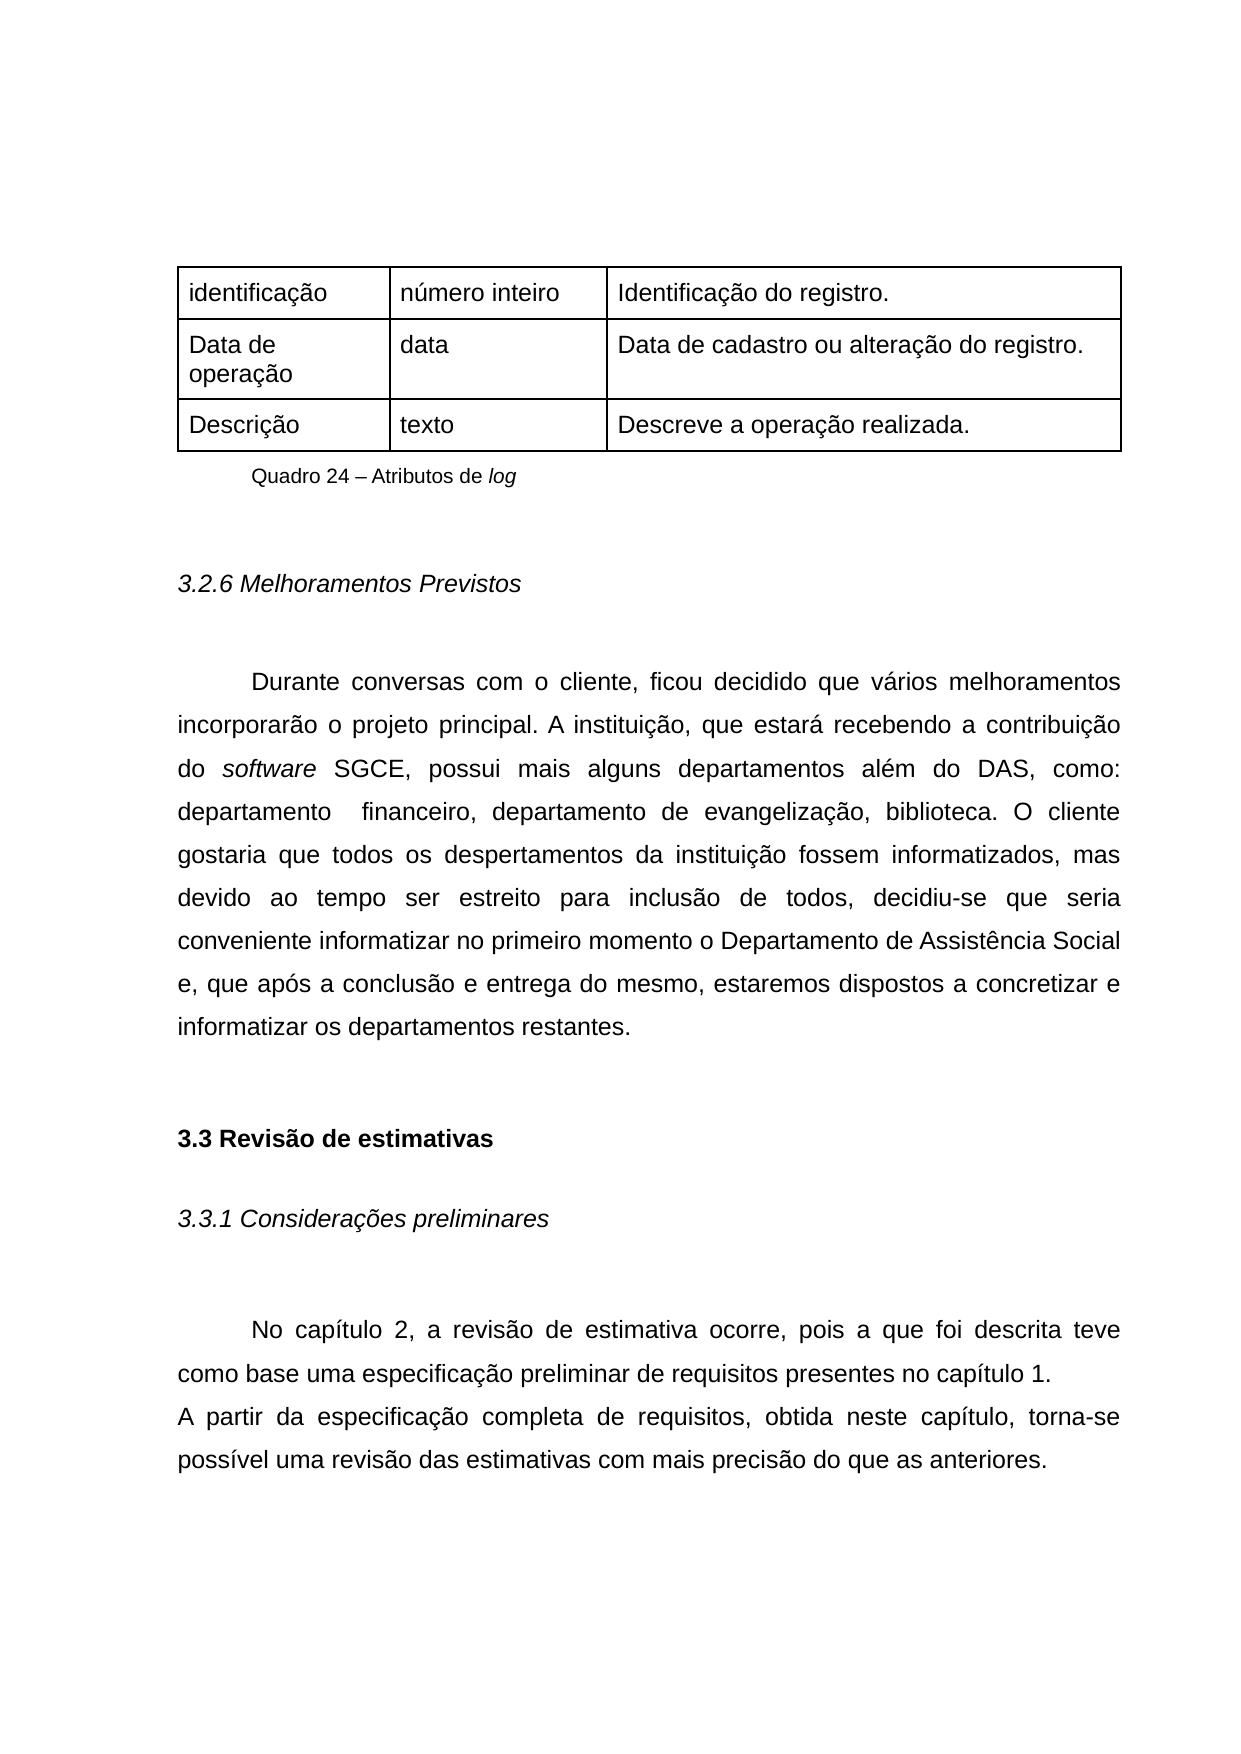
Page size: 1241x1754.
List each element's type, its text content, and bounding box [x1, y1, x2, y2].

table_cell número inteiro [391, 268, 606, 317]
text No capítulo 2, a revisão de estimativa ocorre, pois a que foi descrita teve como base uma especificação preliminar de requisitos presentes no capítulo 1. [177, 1316, 1122, 1387]
table_cell Identificação do registro. [608, 268, 1120, 317]
subtitle 3.3.1 Considerações preliminares [177, 1204, 1122, 1233]
table_cell Data de operação [179, 320, 389, 398]
table_cell data [391, 320, 606, 398]
text A partir da especificação completa de requisitos, obtida neste capítulo, torna-se possível uma revisão das estimativas com mais precisão do que as anteriores. [177, 1402, 1122, 1474]
table_cell texto [391, 400, 606, 449]
table_cell Descreve a operação realizada. [608, 400, 1120, 449]
table_cell Descrição [179, 400, 389, 449]
subtitle 3.3 Revisão de estimativas [177, 1124, 1122, 1152]
text Quadro 24 – Atributos de log [177, 464, 1122, 488]
text Durante conversas com o cliente, ficou decidido que vários melhoramentos incorporarão o projeto principal. A instituição, que estará recebendo a contribuição do software SGCE, possui mais alguns departamentos além do DAS, como: departamento financeiro, departamento de evangelização, biblioteca. O cliente gostaria que todos os despertamentos da instituição fossem informatizados, mas devido ao tempo ser estreito para inclusão de todos, decidiu-se que seria conveniente informatizar no primeiro momento o Departamento de Assistência Social e, que após a conclusão e entrega do mesmo, estaremos dispostos a concretizar e informatizar os departamentos restantes. [177, 667, 1122, 1041]
table_cell Data de cadastro ou alteração do registro. [608, 320, 1120, 398]
table_cell identificação [179, 268, 389, 317]
subtitle 3.2.6 Melhoramentos Previstos [177, 569, 1122, 597]
